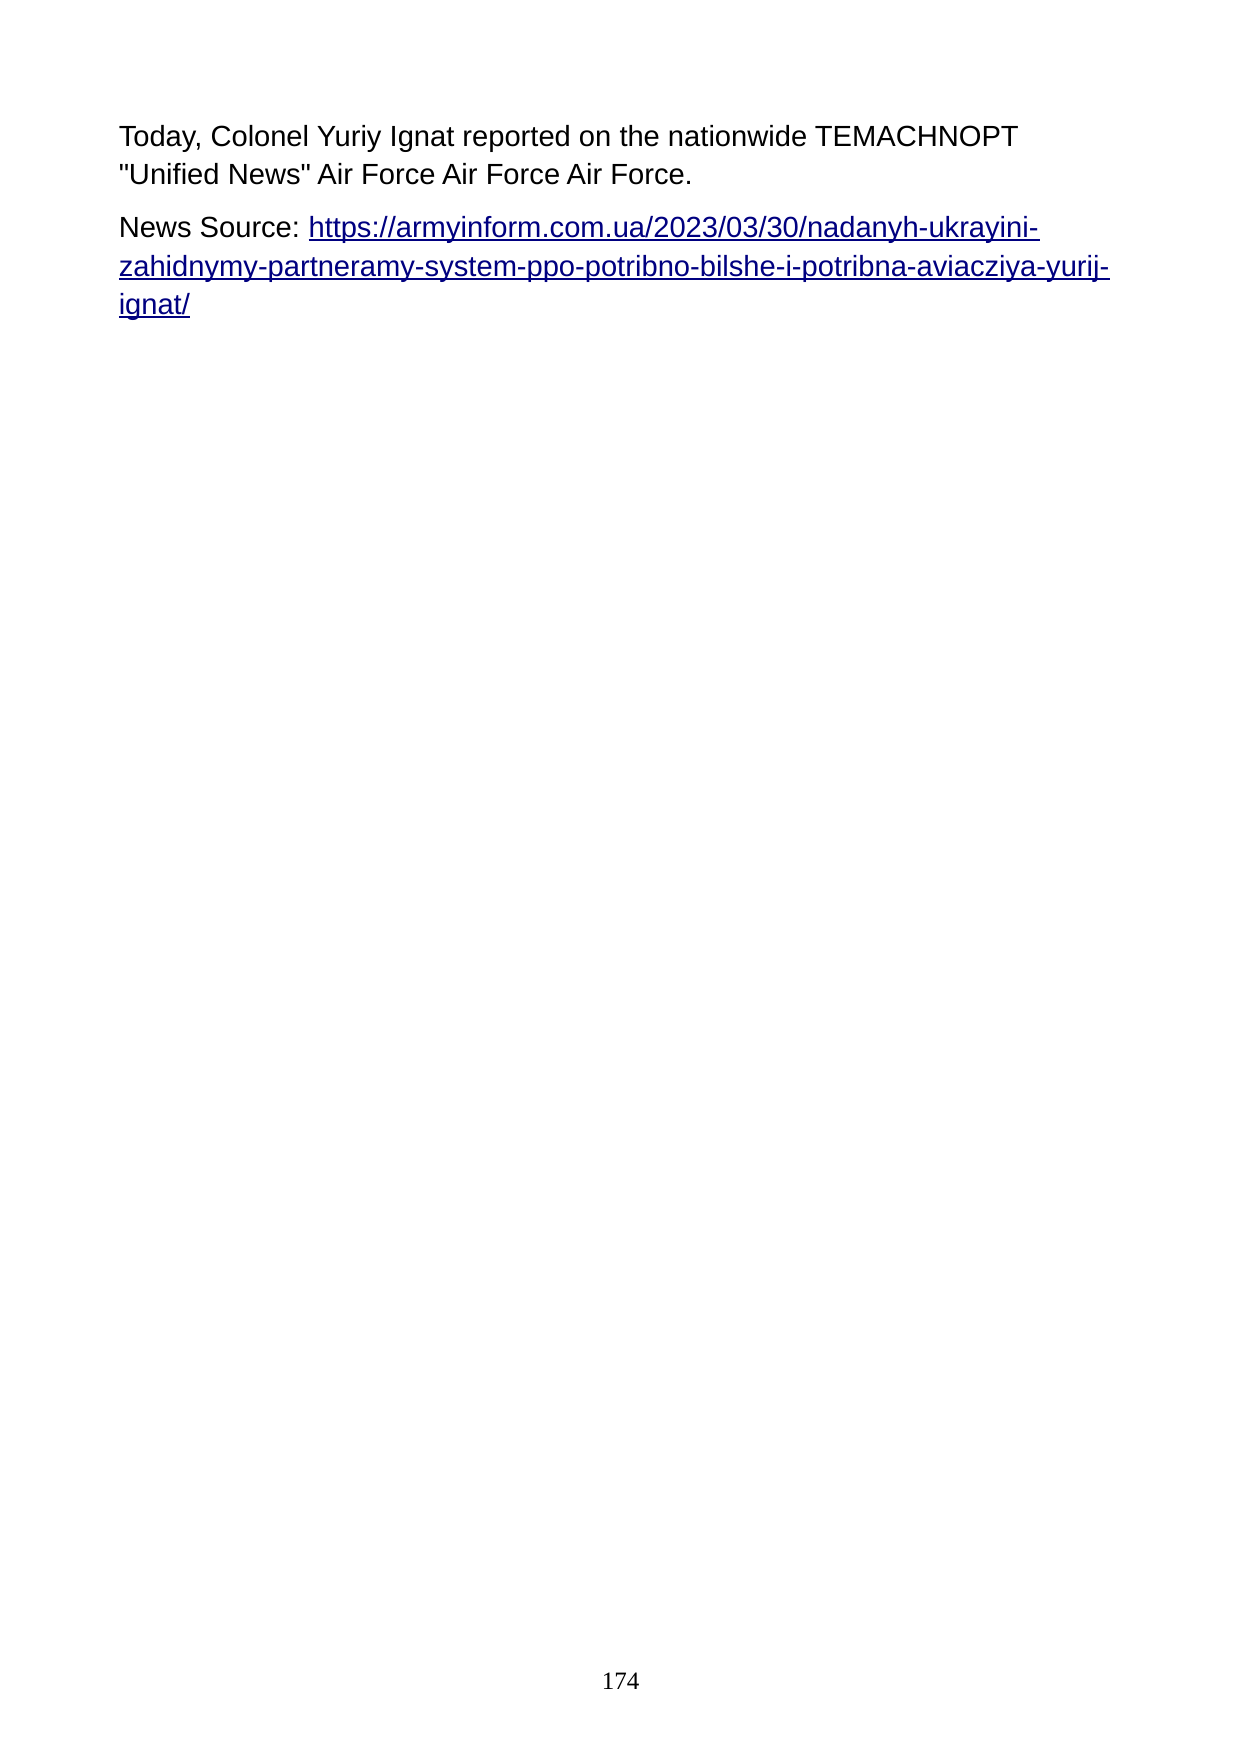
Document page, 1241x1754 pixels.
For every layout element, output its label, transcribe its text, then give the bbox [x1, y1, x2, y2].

text Today, Colonel Yuriy Ignat reported on the nationwide TEMACHNOPT "Unified News" Air Force Air Force Air Force. [118, 118, 1122, 191]
text News Source: https://armyinform.com.ua/2023/03/30/nadanyh-ukrayini-zahidnymy-partneramy-system-ppo-potribno-bilshe-i-potribna-aviacziya-yurij-ignat/ [118, 210, 1122, 321]
